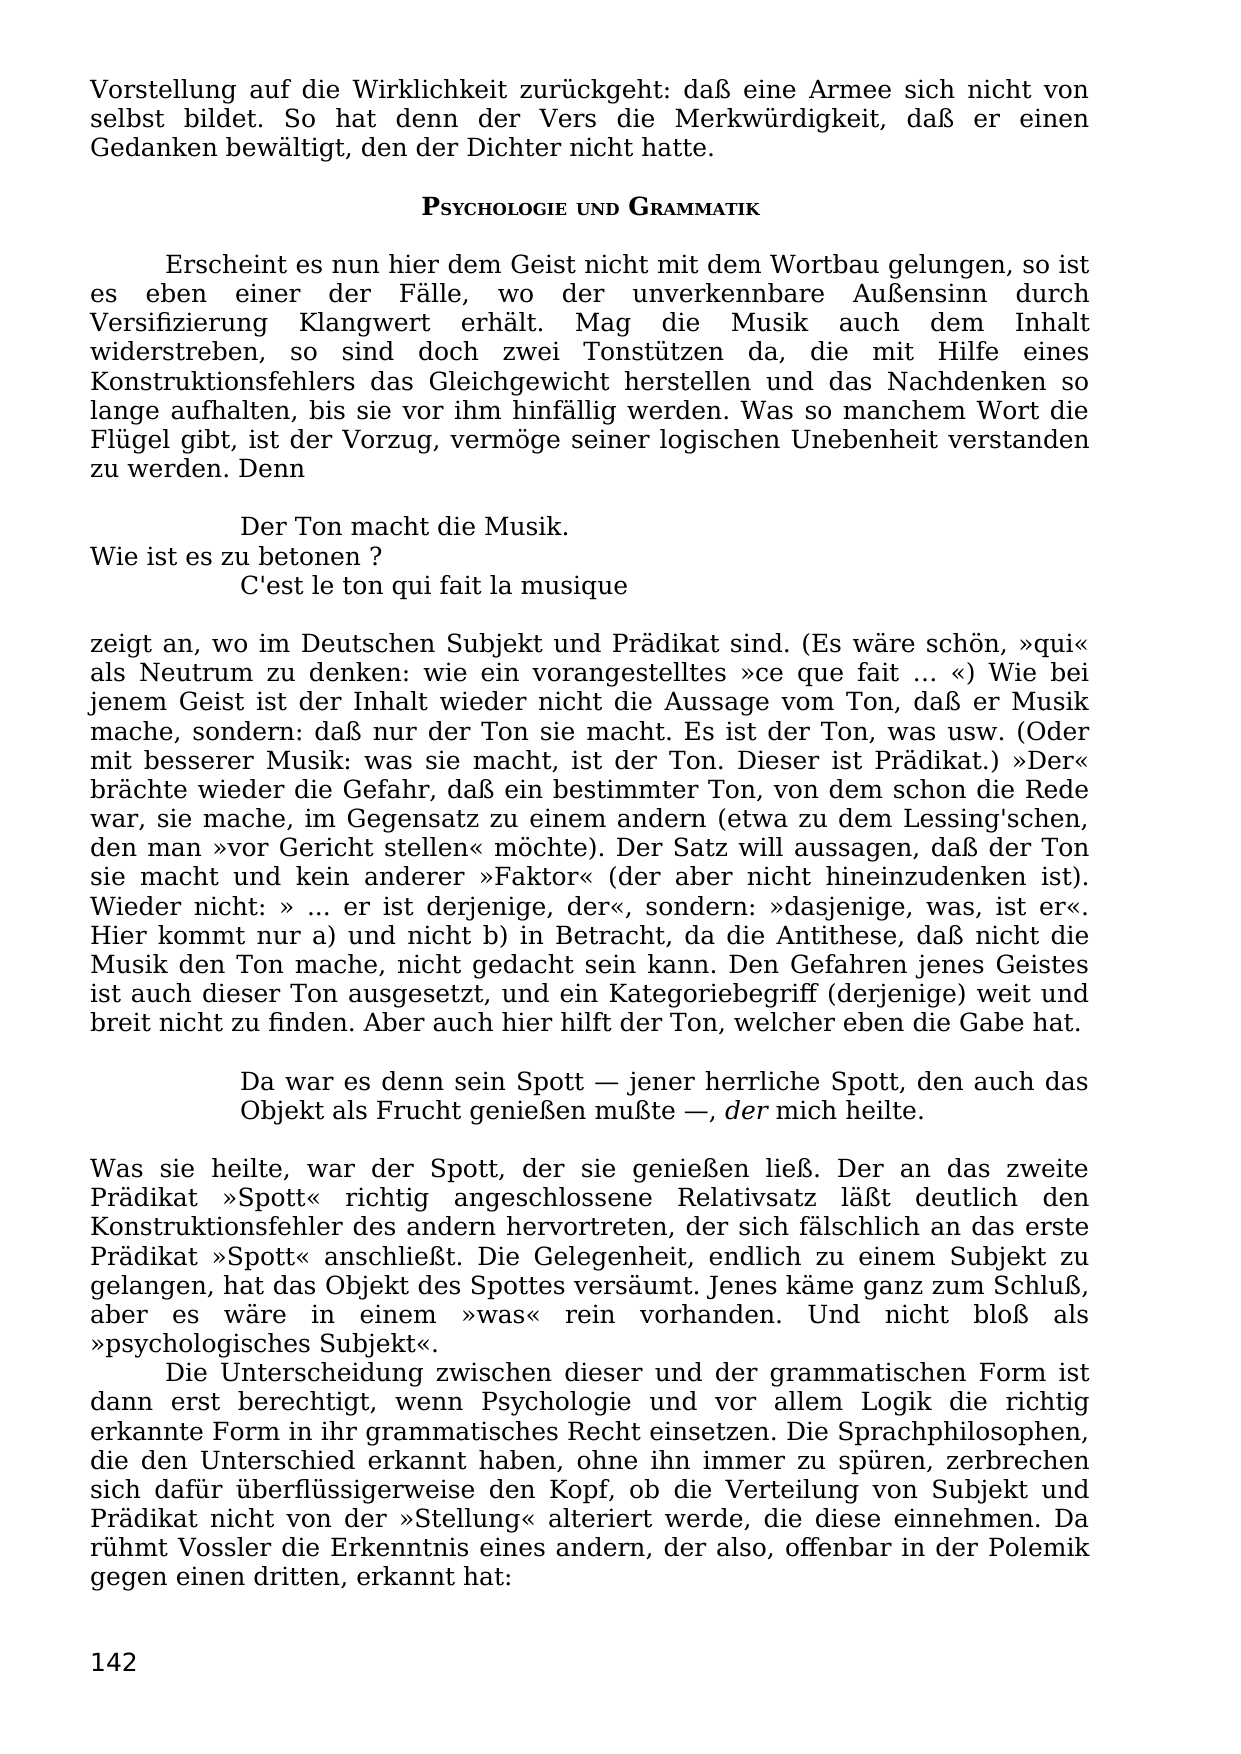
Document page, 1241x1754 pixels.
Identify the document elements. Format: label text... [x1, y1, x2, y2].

text Erscheint es nun hier dem Geist nicht mit dem Wortbau gelungen, so ist es eben einer der Fälle, wo der unverkennbare Außensinn durch Versifizierung Klangwert erhält. Mag die Musik auch dem Inhalt widerstreben, so sind doch zwei Tonstützen da, die mit Hilfe eines Konstruktionsfehlers das Gleichgewicht herstellen und das Nachdenken so lange aufhalten, bis sie vor ihm hinfällig werden. Was so manchem Wort die Flügel gibt, ist der Vorzug, vermöge seiner logischen Unebenheit verstanden zu werden. Denn [90, 250, 1091, 483]
text C'est le ton qui fait la musique [240, 571, 1091, 600]
text Vorstellung auf die Wirklichkeit zurückgeht: daß eine Armee sich nicht von selbst bildet. So hat denn der Vers die Merkwürdigkeit, daß er einen Gedanken bewältigt, den der Dichter nicht hatte. [90, 75, 1091, 162]
text Der Ton macht die Musik. [240, 512, 1091, 542]
text Die Unterscheidung zwischen dieser und der grammatischen Form ist dann erst berechtigt, wenn Psychologie und vor allem Logik die richtig erkannte Form in ihr grammatisches Recht einsetzen. Die Sprachphilosophen, die den Unterschied erkannt haben, ohne ihn immer zu spüren, zerbrechen sich dafür überflüssigerweise den Kopf, ob die Verteilung von Subjekt und Prädikat nicht von der »Stellung« alteriert werde, die diese einnehmen. Da rühmt Vossler die Erkenntnis eines andern, der also, offenbar in der Polemik gegen einen dritten, erkannt hat: [90, 1358, 1091, 1592]
text Wie ist es zu betonen ? [90, 542, 1091, 571]
text zeigt an, wo im Deutschen Subjekt und Prädikat sind. (Es wäre schön, »qui« als Neutrum zu denken: wie ein vorangestelltes »ce que fait … «) Wie bei jenem Geist ist der Inhalt wieder nicht die Aussage vom Ton, daß er Musik mache, sondern: daß nur der Ton sie macht. Es ist der Ton, was usw. (Oder mit besserer Musik: was sie macht, ist der Ton. Dieser ist Prädikat.) »Der« brächte wieder die Gefahr, daß ein bestimmter Ton, von dem schon die Rede war, sie mache, im Gegensatz zu einem andern (etwa zu dem Lessing'schen, den man »vor Gericht stellen« möchte). Der Satz will aussagen, daß der Ton sie macht und kein anderer »Faktor« (der aber nicht hineinzudenken ist). Wieder nicht: » ... er ist derjenige, der«, sondern: »dasjenige, was, ist er«. Hier kommt nur a) und nicht b) in Betracht, da die Antithese, daß nicht die Musik den Ton mache, nicht gedacht sein kann. Den Gefahren jenes Geistes ist auch dieser Ton ausgesetzt, und ein Kategoriebegriff (derjenige) weit und breit nicht zu finden. Aber auch hier hilft der Ton, welcher eben die Gabe hat. [90, 629, 1091, 1037]
text Was sie heilte, war der Spott, der sie genießen ließ. Der an das zweite Prädikat »Spott« richtig angeschlossene Relativsatz läßt deutlich den Konstruktionsfehler des andern hervortreten, der sich fälschlich an das erste Prädikat »Spott« anschließt. Die Gelegenheit, endlich zu einem Subjekt zu gelangen, hat das Objekt des Spottes versäumt. Jenes käme ganz zum Schluß, aber es wäre in einem »was« rein vorhanden. Und nicht bloß als »psychologisches Subjekt«. [90, 1154, 1091, 1358]
text Da war es denn sein Spott — jener herrliche Spott, den auch das Objekt als Frucht genießen mußte —, der mich heilte. [240, 1067, 1091, 1125]
text Psychologie und Grammatik [90, 162, 1091, 221]
